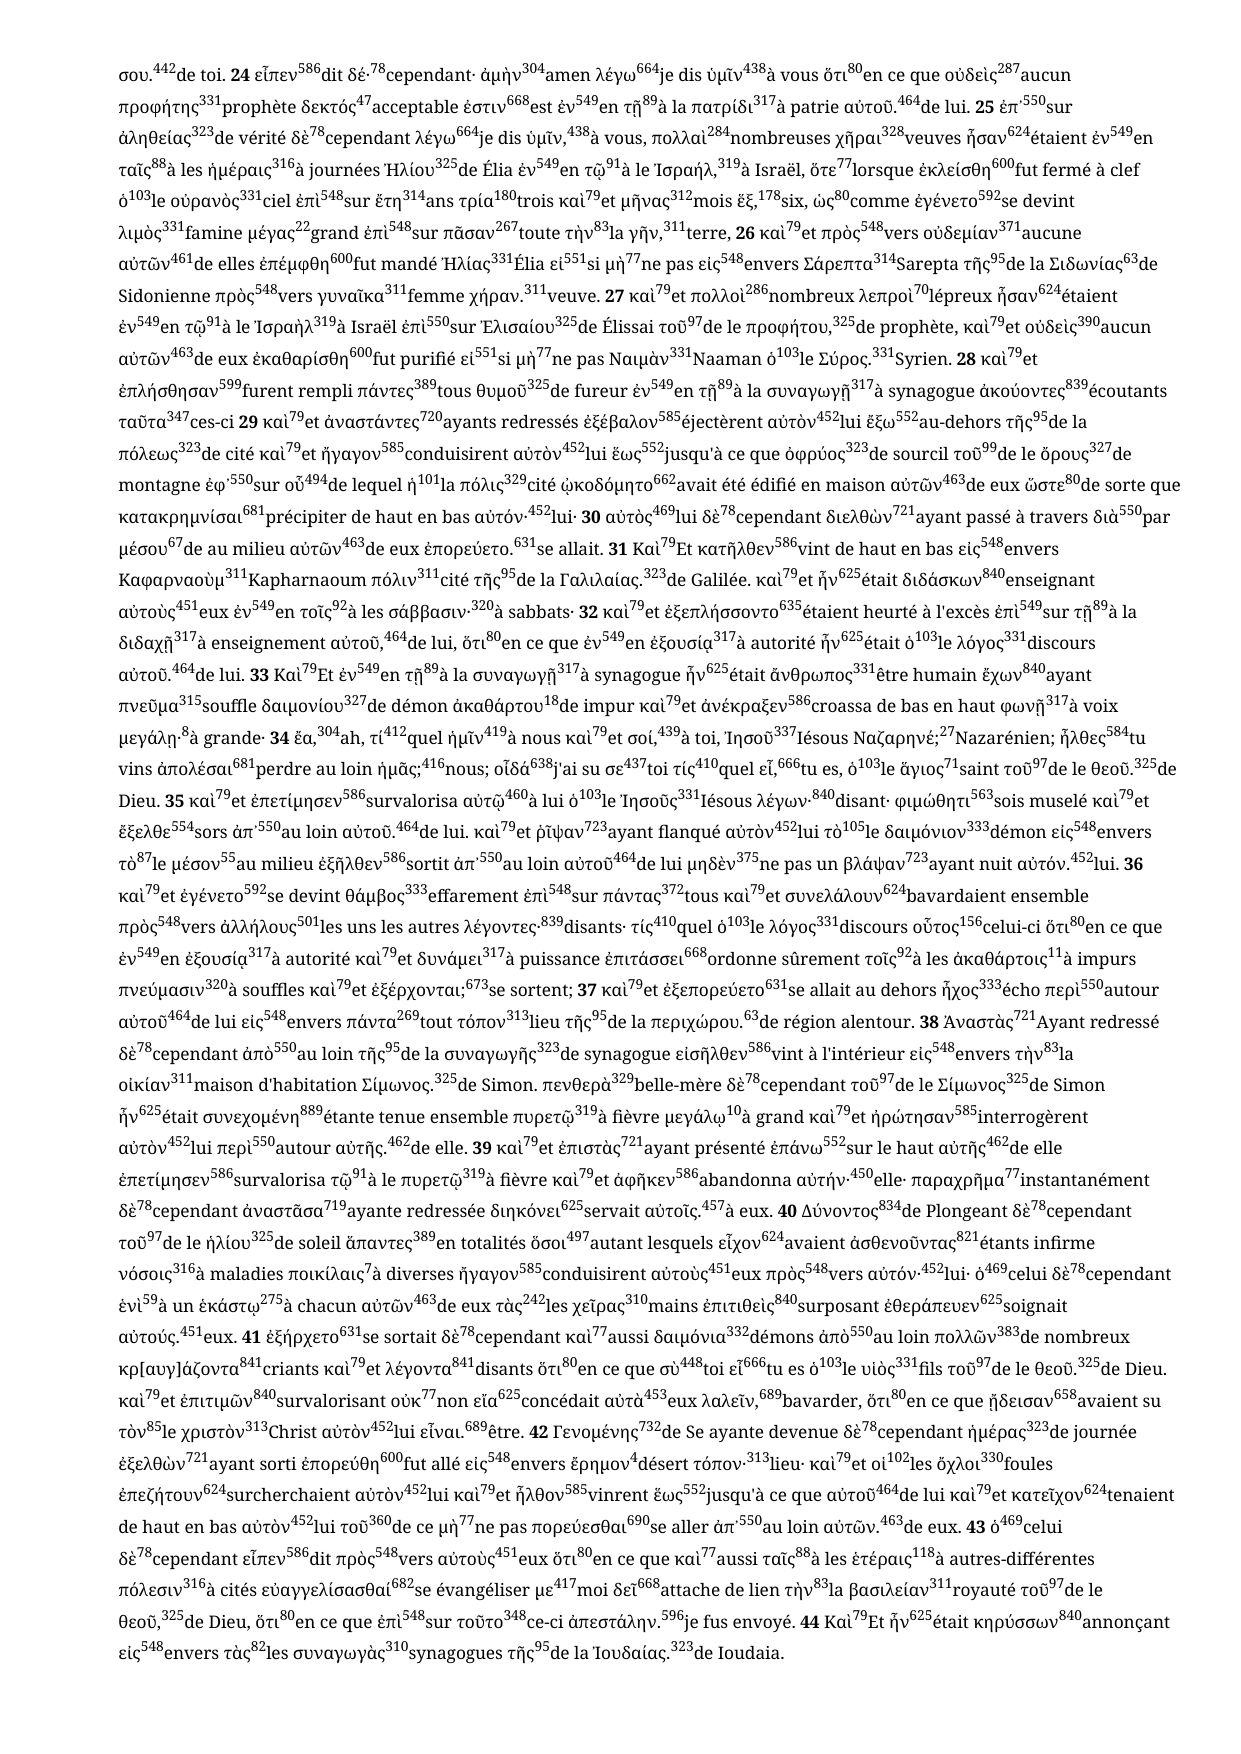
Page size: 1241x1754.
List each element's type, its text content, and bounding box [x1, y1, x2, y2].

text 1 Ἰησοῦς331Iésous δὲ78cependant πλήρης71de plénitude πνεύματος327de souffle ἁγίου18de saint ὑπέστρεψεν586retourna en arrière ἀπὸ550au loin τοῦ97de le Ἰορδάνου325de Iordane καὶ79et ἤγετο636était conduit ἐν549en τῷ93à le πνεύματι321à souffle ἐν549en τῇ89à la ἐρήμῳ57à déserte 2 ἡμέρας310journées τεσσεράκοντα176quarante πειραζόμενος891étant mis en tentation ὑπὸ550sous τοῦ97de le διαβόλου.65de diable. Καὶ79Et οὐκ77non ἔφαγεν586mangea οὐδὲν375aucun ἐν549en ταῖς88à les ἡμέραις316à journées ἐκείναις141à celles-là καὶ79et συντελεσθεισῶν751de ayantes étées achevées ensemble αὐτῶν461de elles ἐπείνασεν.586eut faim. 3 εἶπεν586dit δὲ78cependant αὐτῷ458à lui ὁ103le διάβολος·71diable· εἰ80si υἱὸς331fils εἶ666tu es τοῦ97de le θεοῦ,325de Dieu, εἰπὲ554dis τῷ91à le λίθῳ319à pierre τούτῳ144à celui-ci ἵνα80afin que γένηται905que se devienne ἄρτος.331pain. 4 καὶ79et ἀπεκρίθη600fut répondu πρὸς548vers αὐτὸν452lui ὁ103le Ἰησοῦς·331Iésous· γέγραπται654a été graphé ὅτι80en ce que οὐκ77non ἐπ᾽549sur ἄρτῳ319à pain μόνῳ121à seul ζήσεται612se vivra ὁ103le ἄνθρωπος.331être humain. 5 Καὶ79Et ἀναγαγὼν721ayant conduit de bas en haut αὐτὸν452lui ἔδειξεν586montra αὐτῷ458à lui πάσας266toutes τὰς82les βασιλείας310royautés τῆς95de la οἰκουμένης323de écoumène ἐν549en στιγμῇ317à point d'instant χρόνου325de temps 6 καὶ79et εἶπεν586dit αὐτῷ458à lui ὁ103le διάβολος·71diable· σοὶ439à toi δώσω602je donnerai τὴν83la ἐξουσίαν311autorité ταύτην136celle-ci ἅπασαν267en totalité καὶ79et τὴν83la δόξαν311gloire αὐτῶν,461de elles, ὅτι80en ce que ἐμοὶ420à moi παραδέδοται654a été transmis καὶ79et ᾧ486à lequel ἐὰν340si le cas échéant θέλω917que je veuille δίδωμι664je donne αὐτήν·450elle· 7 σὺ448toi οὖν79donc ἐὰν80si le cas échéant προσκυνήσῃς897que tu prosternes vers ἐνώπιον552en devant ἐμοῦ,424de moi, ἔσται612se sera σοῦ442de toi πᾶσα.388toute. 8 καὶ79et ἀποκριθεὶς760ayant été répondu ὁ103le Ἰησοῦς331Iésous εἶπεν586dit αὐτῷ·458à lui· γέγραπται·654a été graphé· κύριον313Maître τὸν85le θεόν313Dieu σου442de toi προσκυνήσεις604tu prosterneras vers καὶ79et αὐτῷ458à lui μόνῳ121à seul λατρεύσεις.604tu adoreras. 9 Ἤγαγεν586Conduisit δὲ78cependant αὐτὸν452lui εἰς548envers Ἰερουσαλὴμ311Ierousalem καὶ79et ἔστησεν586dressa ἐπὶ548sur τὸ87le πτερύγιον315pinacle τοῦ99de le ἱεροῦ327de sanctuaire καὶ79et εἶπεν586dit αὐτῷ·458à lui· εἰ80si υἱὸς331fils εἶ666tu es τοῦ97de le θεοῦ,325de Dieu, βάλε554jette σεαυτὸν516toi-même ἐντεῦθεν77d'ici κάτω·77vers le bas· 10 γέγραπται654a été graphé γὰρ79car ὅτι80en ce que τοῖς90à les ἀγγέλοις318à messagers αὐτοῦ464de lui ἐντελεῖται612se commandera περὶ550autour σοῦ442de toi τοῦ360de ce διαφυλάξαι681gardienner soigneusement σε437toi 11 καὶ79et ὅτι80en ce que ἐπὶ550sur χειρῶν322de mains ἀροῦσίν605lèveront σε,437toi, μήποτε80de peur que προσκόψῃς897que tu achoppes πρὸς548vers λίθον313pierre τὸν85le πόδα313pied σου.442de toi. 12 καὶ79et ἀποκριθεὶς760ayant été répondu εἶπεν586dit αὐτῷ458à lui ὁ103le Ἰησοῦς331Iésous ὅτι80en ce que εἴρηται·654a été dit· οὐκ77non ἐκπειράσεις604tu mettras en tentation à l'excès κύριον313Maître τὸν85le θεόν313Dieu σου.442de toi. 13 Καὶ79Et συντελέσας721ayant achevé ensemble πάντα269tout πειρασμὸν313tentation ὁ103le διάβολος71diable ἀπέστη586dressa au loin ἀπ᾽550au loin αὐτοῦ464de lui ἄχρι552jusqu'à l'extrémité καιροῦ.325de moment. 14 Καὶ79Et ὑπέστρεψεν586retourna en arrière ὁ103le Ἰησοῦς331Iésous ἐν549en τῇ89à la δυνάμει317à puissance τοῦ99de le πνεύματος327de souffle εἰς548envers τὴν83la Γαλιλαίαν.311Galilée. καὶ79et φήμη329rumeur ἐξῆλθεν586sortit καθ᾽550contre ὅλης279de toute entière τῆς95de la περιχώρου63de région alentour περὶ550autour αὐτοῦ.464de lui. 15 καὶ79et αὐτὸς469lui ἐδίδασκεν625enseignait ἐν549en ταῖς88à les συναγωγαῖς316à synagogues αὐτῶν463de eux δοξαζόμενος891étant glorifié ὑπὸ550sous πάντων.383de tous. 16 Καὶ79Et ἦλθεν586vint εἰς548envers Ναζαρά,311Nazara, οὗ77où ἦν625était τεθραμμένος,813ayant été nourri, καὶ79et εἰσῆλθεν586vint à l'intérieur κατὰ548selon τὸ348ce εἰωθὸς772ayant habitué αὐτῷ458à lui ἐν549en τῇ89à la ἡμέρᾳ317à journée τῶν98de les σαββάτων326de sabbats εἰς548envers τὴν83la συναγωγὴν311synagogue καὶ79et ἀνέστη586redressa ἀναγνῶναι.681prendre connaissance. 17 καὶ79et ἐπεδόθη600fut donné de surcroît αὐτῷ458à lui βιβλίον333papier de bible τοῦ97de le προφήτου325de prophète Ἠσαΐου325de Ésaïa καὶ79et ἀναπτύξας721ayant déplié τὸ87le βιβλίον315papier de bible εὗρεν586trouva τὸν85le τόπον313lieu οὗ77où ἦν625était γεγραμμένον·815ayant été graphé· 18 πνεῦμα333souffle κυρίου325de Maître ἐπ᾽548sur ἐμὲ417moi οὗ494de lequel εἵνεκεν552à cause ἔχρισέν586oignit με417moi εὐαγγελίσασθαι682se évangéliser πτωχοῖς,58à pauvres, ἀπέσταλκέν642a envoyé με,417moi, κηρύξαι681annoncer αἰχμαλώτοις318à captifs ἄφεσιν311abandon καὶ79et τυφλοῖς58à aveugles ἀνάβλεψιν,311vision de bas en haut, ἀποστεῖλαι681envoyer τεθραυσμένους795ayants étés brisés ἐν549en ἀφέσει,317à abandon, 19 κηρύξαι681annoncer ἐνιαυτὸν313année κυρίου325de Maître δεκτόν.53acceptable. 20 καὶ79et πτύξας721ayant plié τὸ87le βιβλίον315papier de bible ἀποδοὺς721ayant redonné τῷ91à le ὑπηρέτῃ319à ministre ἐκάθισεν·586assit· καὶ79et πάντων383de tous οἱ102les ὀφθαλμοὶ330yeux ἐν549en τῇ89à la συναγωγῇ317à synagogue ἦσαν624étaient ἀτενίζοντες839regardants fixement αὐτῷ.458à lui. 21 ἤρξατο592se origina δὲ78cependant λέγειν689dire πρὸς548vers αὐτοὺς451eux ὅτι80en ce que σήμερον77aujourd'hui πεπλήρωται654a été fait plénitude ἡ101la γραφὴ329graphe αὕτη154celle-ci ἐν549en τοῖς92à les ὠσὶν320à oreilles ὑμῶν.441de vous. 22 Καὶ79Et πάντες389tous ἐμαρτύρουν624témoignaient αὐτῷ458à lui καὶ79et ἐθαύμαζον624étonnaient ἐπὶ549sur τοῖς90à les λόγοις318à discours τῆς95de la χάριτος323de grâce τοῖς351à ceux ἐκπορευομένοις854à se allants au dehors ἐκ550hors τοῦ99de le στόματος327de bouche αὐτοῦ464de lui καὶ79et ἔλεγον·624disaient· οὐχὶ340non pas υἱός331fils ἐστιν668est Ἰωσὴφ325de Ioseph οὗτος;364celui-ci; 23 καὶ79et εἶπεν586dit πρὸς548vers αὐτούς·451eux· πάντως77en tout cas ἐρεῖτέ603vous direz μοι420à moi τὴν83la παραβολὴν311parabole ταύτην·136celle-ci· ἰατρέ,337médecin, θεράπευσον554soigne σεαυτόν·516toi-même· ὅσα481autant lesquels ἠκούσαμεν581nous écoutâmes γενόμενα727se ayants devenus εἰς548envers τὴν83la Καφαρναοὺμ311Kapharnaoum ποίησον554fais καὶ77aussi ὧδε77ici ἐν549en τῇ89à la πατρίδι317à patrie σου.442de toi. 24 εἶπεν586dit δέ·78cependant· ἀμὴν304amen λέγω664je dis ὑμῖν438à vous ὅτι80en ce que οὐδεὶς287aucun προφήτης331prophète δεκτός47acceptable ἐστιν668est ἐν549en τῇ89à la πατρίδι317à patrie αὐτοῦ.464de lui. 25 ἐπ᾽550sur ἀληθείας323de vérité δὲ78cependant λέγω664je dis ὑμῖν,438à vous, πολλαὶ284nombreuses χῆραι328veuves ἦσαν624étaient ἐν549en ταῖς88à les ἡμέραις316à journées Ἠλίου325de Élia ἐν549en τῷ91à le Ἰσραήλ,319à Israël, ὅτε77lorsque ἐκλείσθη600fut fermé à clef ὁ103le οὐρανὸς331ciel ἐπὶ548sur ἔτη314ans τρία180trois καὶ79et μῆνας312mois ἕξ,178six, ὡς80comme ἐγένετο592se devint λιμὸς331famine μέγας22grand ἐπὶ548sur πᾶσαν267toute τὴν83la γῆν,311terre, 26 καὶ79et πρὸς548vers οὐδεμίαν371aucune αὐτῶν461de elles ἐπέμφθη600fut mandé Ἠλίας331Élia εἰ551si μὴ77ne pas εἰς548envers Σάρεπτα314Sarepta τῆς95de la Σιδωνίας63de Sidonienne πρὸς548vers γυναῖκα311femme χήραν.311veuve. 27 καὶ79et πολλοὶ286nombreux λεπροὶ70lépreux ἦσαν624étaient ἐν549en τῷ91à le Ἰσραὴλ319à Israël ἐπὶ550sur Ἐλισαίου325de Élissai τοῦ97de le προφήτου,325de prophète, καὶ79et οὐδεὶς390aucun αὐτῶν463de eux ἐκαθαρίσθη600fut purifié εἰ551si μὴ77ne pas Ναιμὰν331Naaman ὁ103le Σύρος.331Syrien. 28 καὶ79et ἐπλήσθησαν599furent rempli πάντες389tous θυμοῦ325de fureur ἐν549en τῇ89à la συναγωγῇ317à synagogue ἀκούοντες839écoutants ταῦτα347ces-ci 29 καὶ79et ἀναστάντες720ayants redressés ἐξέβαλον585éjectèrent αὐτὸν452lui ἔξω552au-dehors τῆς95de la πόλεως323de cité καὶ79et ἤγαγον585conduisirent αὐτὸν452lui ἕως552jusqu'à ce que ὀφρύος323de sourcil τοῦ99de le ὄρους327de montagne ἐφ᾽550sur οὗ494de lequel ἡ101la πόλις329cité ᾠκοδόμητο662avait été édifié en maison αὐτῶν463de eux ὥστε80de sorte que κατακρημνίσαι681précipiter de haut en bas αὐτόν·452lui· 30 αὐτὸς469lui δὲ78cependant διελθὼν721ayant passé à travers διὰ550par μέσου67de au milieu αὐτῶν463de eux ἐπορεύετο.631se allait. 31 Καὶ79Et κατῆλθεν586vint de haut en bas εἰς548envers Καφαρναοὺμ311Kapharnaoum πόλιν311cité τῆς95de la Γαλιλαίας.323de Galilée. καὶ79et ἦν625était διδάσκων840enseignant αὐτοὺς451eux ἐν549en τοῖς92à les σάββασιν·320à sabbats· 32 καὶ79et ἐξεπλήσσοντο635étaient heurté à l'excès ἐπὶ549sur τῇ89à la διδαχῇ317à enseignement αὐτοῦ,464de lui, ὅτι80en ce que ἐν549en ἐξουσίᾳ317à autorité ἦν625était ὁ103le λόγος331discours αὐτοῦ.464de lui. 33 Καὶ79Et ἐν549en τῇ89à la συναγωγῇ317à synagogue ἦν625était ἄνθρωπος331être humain ἔχων840ayant πνεῦμα315souffle δαιμονίου327de démon ἀκαθάρτου18de impur καὶ79et ἀνέκραξεν586croassa de bas en haut φωνῇ317à voix μεγάλῃ·8à grande· 34 ἔα,304ah, τί412quel ἡμῖν419à nous καὶ79et σοί,439à toi, Ἰησοῦ337Iésous Ναζαρηνέ;27Nazarénien; ἦλθες584tu vins ἀπολέσαι681perdre au loin ἡμᾶς;416nous; οἶδά638j'ai su σε437toi τίς410quel εἶ,666tu es, ὁ103le ἅγιος71saint τοῦ97de le θεοῦ.325de Dieu. 35 καὶ79et ἐπετίμησεν586survalorisa αὐτῷ460à lui ὁ103le Ἰησοῦς331Iésous λέγων·840disant· φιμώθητι563sois muselé καὶ79et ἔξελθε554sors ἀπ᾽550au loin αὐτοῦ.464de lui. καὶ79et ῥῖψαν723ayant flanqué αὐτὸν452lui τὸ105le δαιμόνιον333démon εἰς548envers τὸ87le μέσον55au milieu ἐξῆλθεν586sortit ἀπ᾽550au loin αὐτοῦ464de lui μηδὲν375ne pas un βλάψαν723ayant nuit αὐτόν.452lui. 36 καὶ79et ἐγένετο592se devint θάμβος333effarement ἐπὶ548sur πάντας372tous καὶ79et συνελάλουν624bavardaient ensemble πρὸς548vers ἀλλήλους501les uns les autres λέγοντες·839disants· τίς410quel ὁ103le λόγος331discours οὗτος156celui-ci ὅτι80en ce que ἐν549en ἐξουσίᾳ317à autorité καὶ79et δυνάμει317à puissance ἐπιτάσσει668ordonne sûrement τοῖς92à les ἀκαθάρτοις11à impurs πνεύμασιν320à souffles καὶ79et ἐξέρχονται;673se sortent; 37 καὶ79et ἐξεπορεύετο631se allait au dehors ἦχος333écho περὶ550autour αὐτοῦ464de lui εἰς548envers πάντα269tout τόπον313lieu τῆς95de la περιχώρου.63de région alentour. 38 Ἀναστὰς721Ayant redressé δὲ78cependant ἀπὸ550au loin τῆς95de la συναγωγῆς323de synagogue εἰσῆλθεν586vint à l'intérieur εἰς548envers τὴν83la οἰκίαν311maison d'habitation Σίμωνος.325de Simon. πενθερὰ329belle-mère δὲ78cependant τοῦ97de le Σίμωνος325de Simon ἦν625était συνεχομένη889étante tenue ensemble πυρετῷ319à fièvre μεγάλῳ10à grand καὶ79et ἠρώτησαν585interrogèrent αὐτὸν452lui περὶ550autour αὐτῆς.462de elle. 39 καὶ79et ἐπιστὰς721ayant présenté ἐπάνω552sur le haut αὐτῆς462de elle ἐπετίμησεν586survalorisa τῷ91à le πυρετῷ319à fièvre καὶ79et ἀφῆκεν586abandonna αὐτήν·450elle· παραχρῆμα77instantanément δὲ78cependant ἀναστᾶσα719ayante redressée διηκόνει625servait αὐτοῖς.457à eux. 40 Δύνοντος834de Plongeant δὲ78cependant τοῦ97de le ἡλίου325de soleil ἅπαντες389en totalités ὅσοι497autant lesquels εἶχον624avaient ἀσθενοῦντας821étants infirme νόσοις316à maladies ποικίλαις7à diverses ἤγαγον585conduisirent αὐτοὺς451eux πρὸς548vers αὐτόν·452lui· ὁ469celui δὲ78cependant ἑνὶ59à un ἑκάστῳ275à chacun αὐτῶν463de eux τὰς242les χεῖρας310mains ἐπιτιθεὶς840surposant ἐθεράπευεν625soignait αὐτούς.451eux. 41 ἐξήρχετο631se sortait δὲ78cependant καὶ77aussi δαιμόνια332démons ἀπὸ550au loin πολλῶν383de nombreux κρ[αυγ]άζοντα841criants καὶ79et λέγοντα841disants ὅτι80en ce que σὺ448toi εἶ666tu es ὁ103le υἱὸς331fils τοῦ97de le θεοῦ.325de Dieu. καὶ79et ἐπιτιμῶν840survalorisant οὐκ77non εἴα625concédait αὐτὰ453eux λαλεῖν,689bavarder, ὅτι80en ce que ᾔδεισαν658avaient su τὸν85le χριστὸν313Christ αὐτὸν452lui εἶναι.689être. 42 Γενομένης732de Se ayante devenue δὲ78cependant ἡμέρας323de journée ἐξελθὼν721ayant sorti ἐπορεύθη600fut allé εἰς548envers ἔρημον4désert τόπον·313lieu· καὶ79et οἱ102les ὄχλοι330foules ἐπεζήτουν624surcherchaient αὐτὸν452lui καὶ79et ἦλθον585vinrent ἕως552jusqu'à ce que αὐτοῦ464de lui καὶ79et κατεῖχον624tenaient de haut en bas αὐτὸν452lui τοῦ360de ce μὴ77ne pas πορεύεσθαι690se aller ἀπ᾽550au loin αὐτῶν.463de eux. 43 ὁ469celui δὲ78cependant εἶπεν586dit πρὸς548vers αὐτοὺς451eux ὅτι80en ce que καὶ77aussi ταῖς88à les ἑτέραις118à autres-différentes πόλεσιν316à cités εὐαγγελίσασθαί682se évangéliser με417moi δεῖ668attache de lien τὴν83la βασιλείαν311royauté τοῦ97de le θεοῦ,325de Dieu, ὅτι80en ce que ἐπὶ548sur τοῦτο348ce-ci ἀπεστάλην.596je fus envoyé. 44 Καὶ79Et ἦν625était κηρύσσων840annonçant εἰς548envers τὰς82les συναγωγὰς310synagogues τῆς95de la Ἰουδαίας.323de Ioudaia. [118, 59, 1181, 1665]
